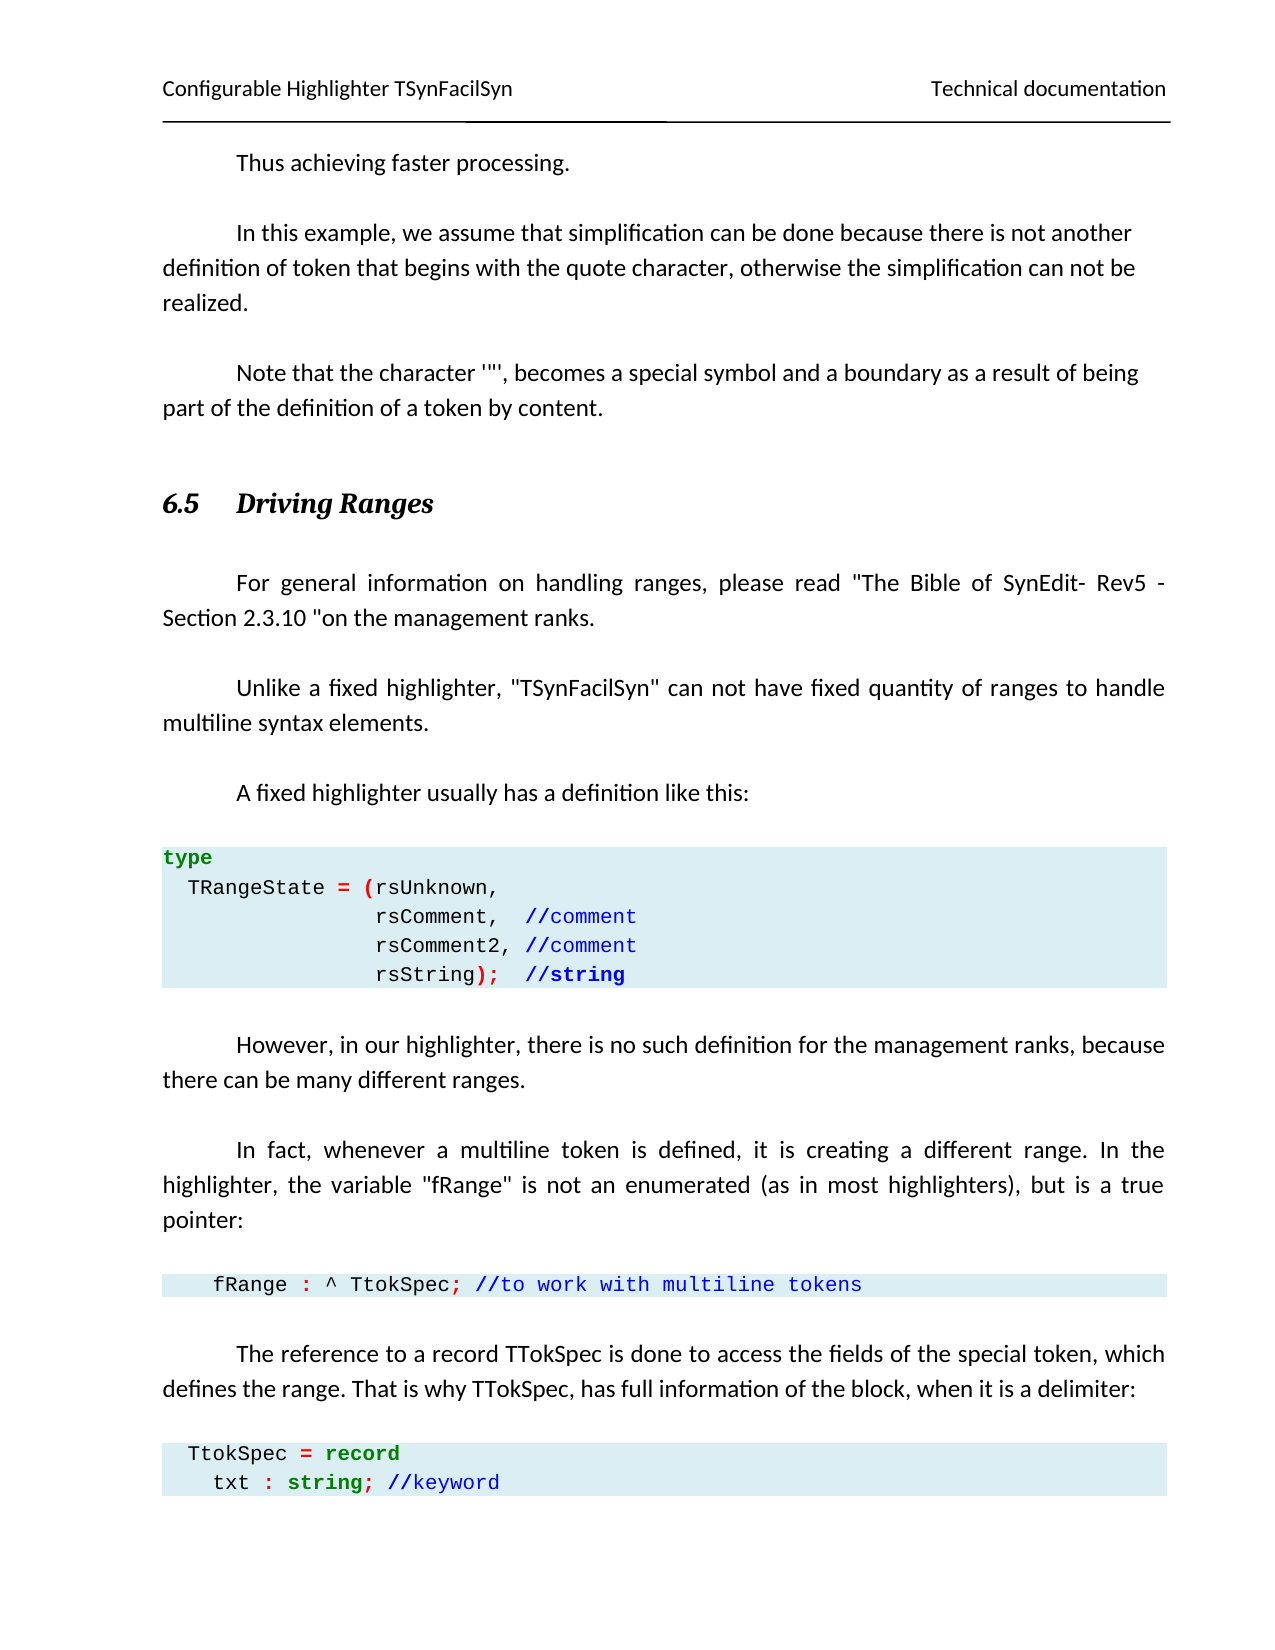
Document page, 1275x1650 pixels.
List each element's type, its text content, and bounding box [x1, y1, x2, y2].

text The reference to a record TTokSpec is done to access the fields of the special token, which defines the range. That is why TTokSpec, has full information of the block, when it is a delimiter: [162, 1338, 1167, 1403]
text TRangeState = (rsUnknown, [162, 877, 1167, 900]
text TtokSpec = record [162, 1443, 1167, 1467]
text However, in our highlighter, there is no such definition for the management ranks, because there can be many different ranges. [162, 1029, 1167, 1094]
text Thus achieving faster processing. In this example, we assume that simplification can be done because there is not another definition of token that begins with the quote character, otherwise the simplification can not be realized. Note that the character '"', becomes a special symbol and a boundary as a result of being part of the definition of a token by content. [162, 148, 1167, 423]
text fRange : ^ TtokSpec; //to work with multiline tokens [162, 1274, 1167, 1297]
text Unlike a fixed highlighter, "TSynFacilSyn" can not have fixed quantity of ranges to handle multiline syntax elements. [162, 672, 1167, 738]
text rsComment, //comment [162, 906, 1167, 929]
text For general information on handling ranges, please read "The Bible of SynEdit- Rev5 - Section 2.3.10 "on the management ranks. [162, 567, 1167, 633]
text type [162, 847, 1167, 871]
text A fixed highlighter usually has a definition like this: [162, 777, 1167, 808]
subtitle Driving Ranges [162, 488, 1167, 521]
text In fact, whenever a multiline token is defined, it is creating a different range. In the highlighter, the variable "fRange" is not an enumerated (as in most highlighters), but is a true pointer: [162, 1134, 1167, 1234]
text rsString); //string [162, 964, 1167, 988]
text rsComment2, //comment [162, 935, 1167, 959]
text txt : string; //keyword [162, 1472, 1167, 1496]
